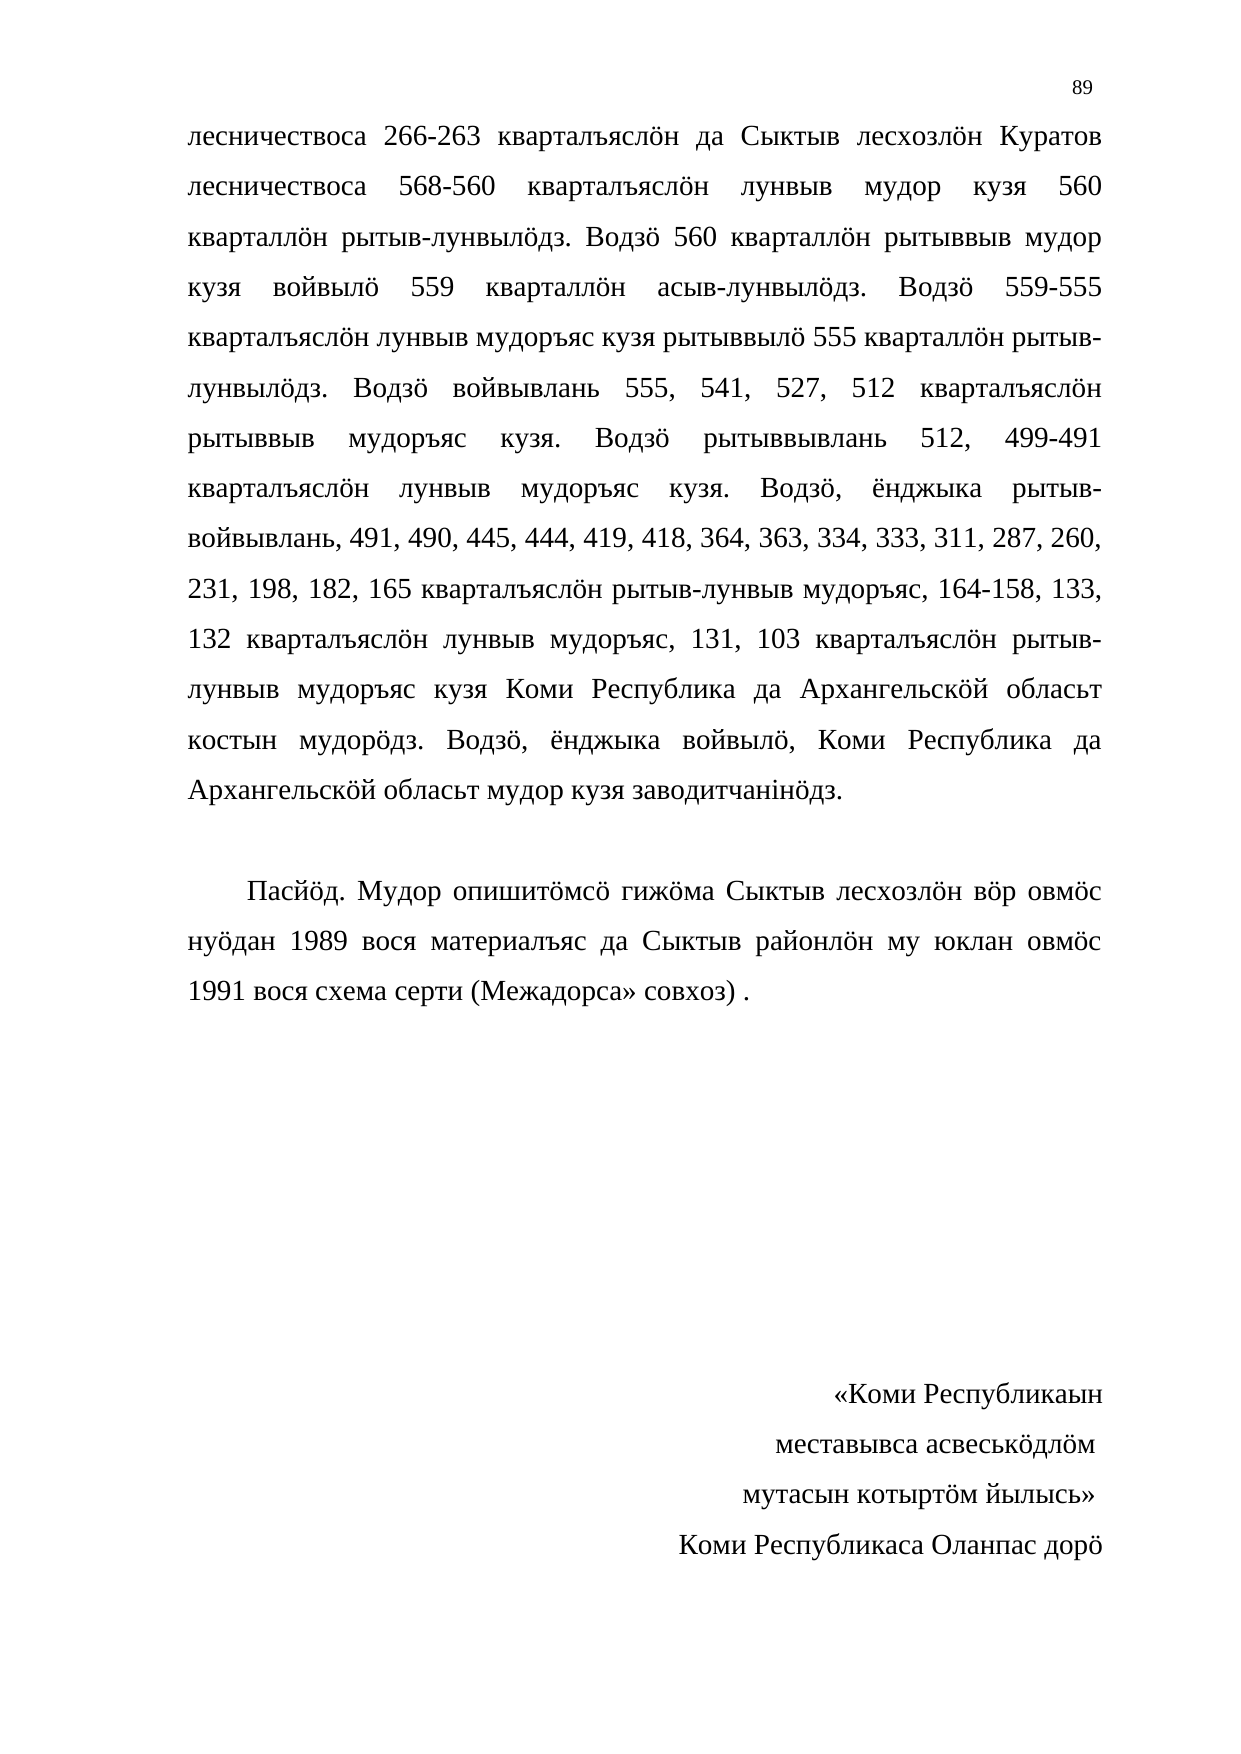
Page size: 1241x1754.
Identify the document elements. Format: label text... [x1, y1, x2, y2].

text Коми Республикаса Оланпас дорö [187, 1527, 1103, 1560]
text лесничествоса 266-263 кварталъяслöн да Сыктыв лесхозлöн Куратов лесничествоса 568-560 кварталъяслöн лунвыв мудор кузя 560 кварталлöн рытыв-лунвылöдз. Водзö 560 кварталлöн рытыввыв мудор кузя войвылö 559 кварталлöн асыв-лунвылöдз. Водзö 559-555 кварталъяслöн лунвыв мудоръяс кузя рытыввылö 555 кварталлöн рытыв-лунвылöдз. Водзö войвывлань 555, 541, 527, 512 кварталъяслöн рытыввыв мудоръяс кузя. Водзö рытыввывлань 512, 499-491 кварталъяслöн лунвыв мудоръяс кузя. Водзö, ёнджыка рытыв-войвывлань, 491, 490, 445, 444, 419, 418, 364, 363, 334, 333, 311, 287, 260, 231, 198, 182, 165 кварталъяслöн рытыв-лунвыв мудоръяс, 164-158, 133, 132 кварталъяслöн лунвыв мудоръяс, 131, 103 кварталъяслöн рытыв-лунвыв мудоръяс кузя Коми Республика да Архангельскöй обласьт костын мудорöдз. Водзö, ёнджыка войвылö, Коми Республика да Архангельскöй обласьт мудор кузя заводитчанiнöдз. [187, 118, 1103, 806]
text «Коми Республикаын [187, 1376, 1103, 1409]
text мутасын котыртöм йылысь» [187, 1477, 1103, 1510]
text меставывса асвеськöдлöм [187, 1426, 1103, 1460]
text Пасйöд. Мудор опишитöмсö гижöма Сыктыв лесхозлöн вöр овмöс нуöдан 1989 вося материалъяс да Сыктыв районлöн му юклан овмöс 1991 вося схема серти (Межадорса» совхоз) . [187, 873, 1103, 1007]
